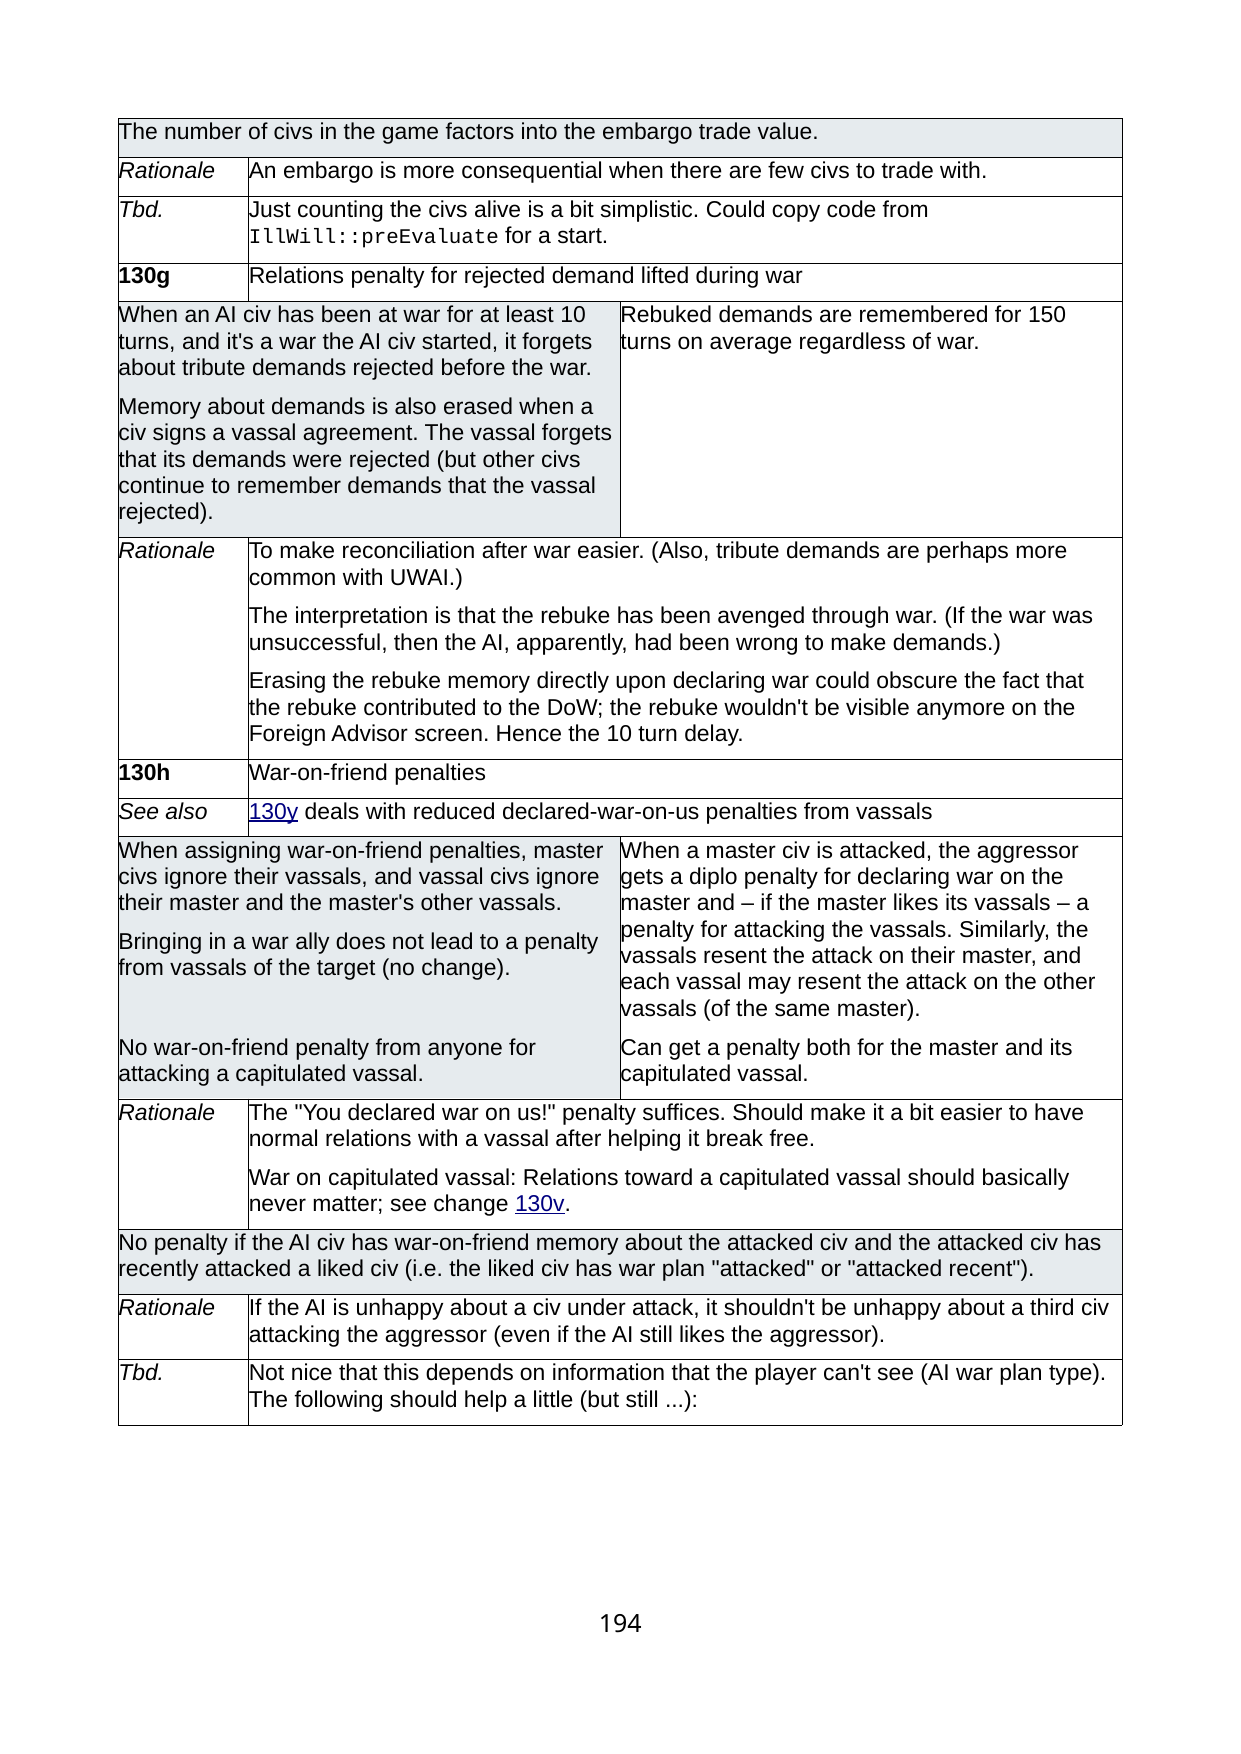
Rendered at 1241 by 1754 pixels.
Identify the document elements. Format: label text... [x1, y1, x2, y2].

table_cell Rationale [119, 1295, 248, 1359]
table_cell Rationale [119, 158, 248, 196]
table_cell Tbd. [119, 197, 248, 262]
table_cell To make reconciliation after war easier. (Also, tribute demands are perhaps more common with UWAI.) The interpretation is that the rebuke has been avenged through war. (If the war was unsuccessful, then the AI, apparently, had been wrong to make demands.) Erasing the rebuke memory directly upon declaring war could obscure the fact that the rebuke contributed to the DoW; the rebuke wouldn't be visible anymore on the Foreign Advisor screen. Hence the 10 turn delay. [249, 538, 1122, 759]
table_cell Tbd. [119, 1360, 248, 1424]
table_cell An embargo is more consequential when there are few civs to trade with. [249, 158, 1122, 196]
table_cell The number of civs in the game factors into the embargo trade value. [119, 119, 1122, 157]
table_cell Rationale [119, 1100, 248, 1229]
table_cell No penalty if the AI civ has war-on-friend memory about the attacked civ and the attacked civ has recently attacked a liked civ (i.e. the liked civ has war plan "attacked" or "attacked recent"). [119, 1230, 1122, 1294]
table_cell Rebuked demands are remembered for 150 turns on average regardless of war. [621, 302, 1122, 537]
table_cell Not nice that this depends on information that the player can't see (AI war plan type). The following should help a little (but still ...): [249, 1360, 1122, 1424]
table_cell When assigning war-on-friend penalties, master civs ignore their vassals, and vassal civs ignore their master and the master's other vassals. Bringing in a war ally does not lead to a penalty from vassals of the target (no change). No war-on-friend penalty from anyone for attacking a capitulated vassal. [119, 837, 620, 1098]
table_cell 130g [119, 264, 248, 301]
table_cell See also [119, 799, 248, 836]
table_cell War-on-friend penalties [249, 760, 1122, 798]
table_cell The "You declared war on us!" penalty suffices. Should make it a bit easier to have normal relations with a vassal after helping it break free. War on capitulated vassal: Relations toward a capitulated vassal should basically never matter; see change 130v. [249, 1100, 1122, 1229]
table_cell 130h [119, 760, 248, 798]
table_cell When a master civ is attacked, the aggressor gets a diplo penalty for declaring war on the master and – if the master likes its vassals – a penalty for attacking the vassals. Similarly, the vassals resent the attack on their master, and each vassal may resent the attack on the other vassals (of the same master). Can get a penalty both for the master and its capitulated vassal. [621, 837, 1122, 1098]
table_cell Just counting the civs alive is a bit simplistic. Could copy code from IllWill::preEvaluate for a start. [249, 197, 1122, 262]
table_cell Relations penalty for rejected demand lifted during war [249, 264, 1122, 301]
table_cell Rationale [119, 538, 248, 759]
table_cell 130y deals with reduced declared-war-on-us penalties from vassals [249, 799, 1122, 836]
table_cell When an AI civ has been at war for at least 10 turns, and it's a war the AI civ started, it forgets about tribute demands rejected before the war. Memory about demands is also erased when a civ signs a vassal agreement. The vassal forgets that its demands were rejected (but other civs continue to remember demands that the vassal rejected). [119, 302, 620, 537]
table_cell If the AI is unhappy about a civ under attack, it shouldn't be unhappy about a third civ attacking the aggressor (even if the AI still likes the aggressor). [249, 1295, 1122, 1359]
